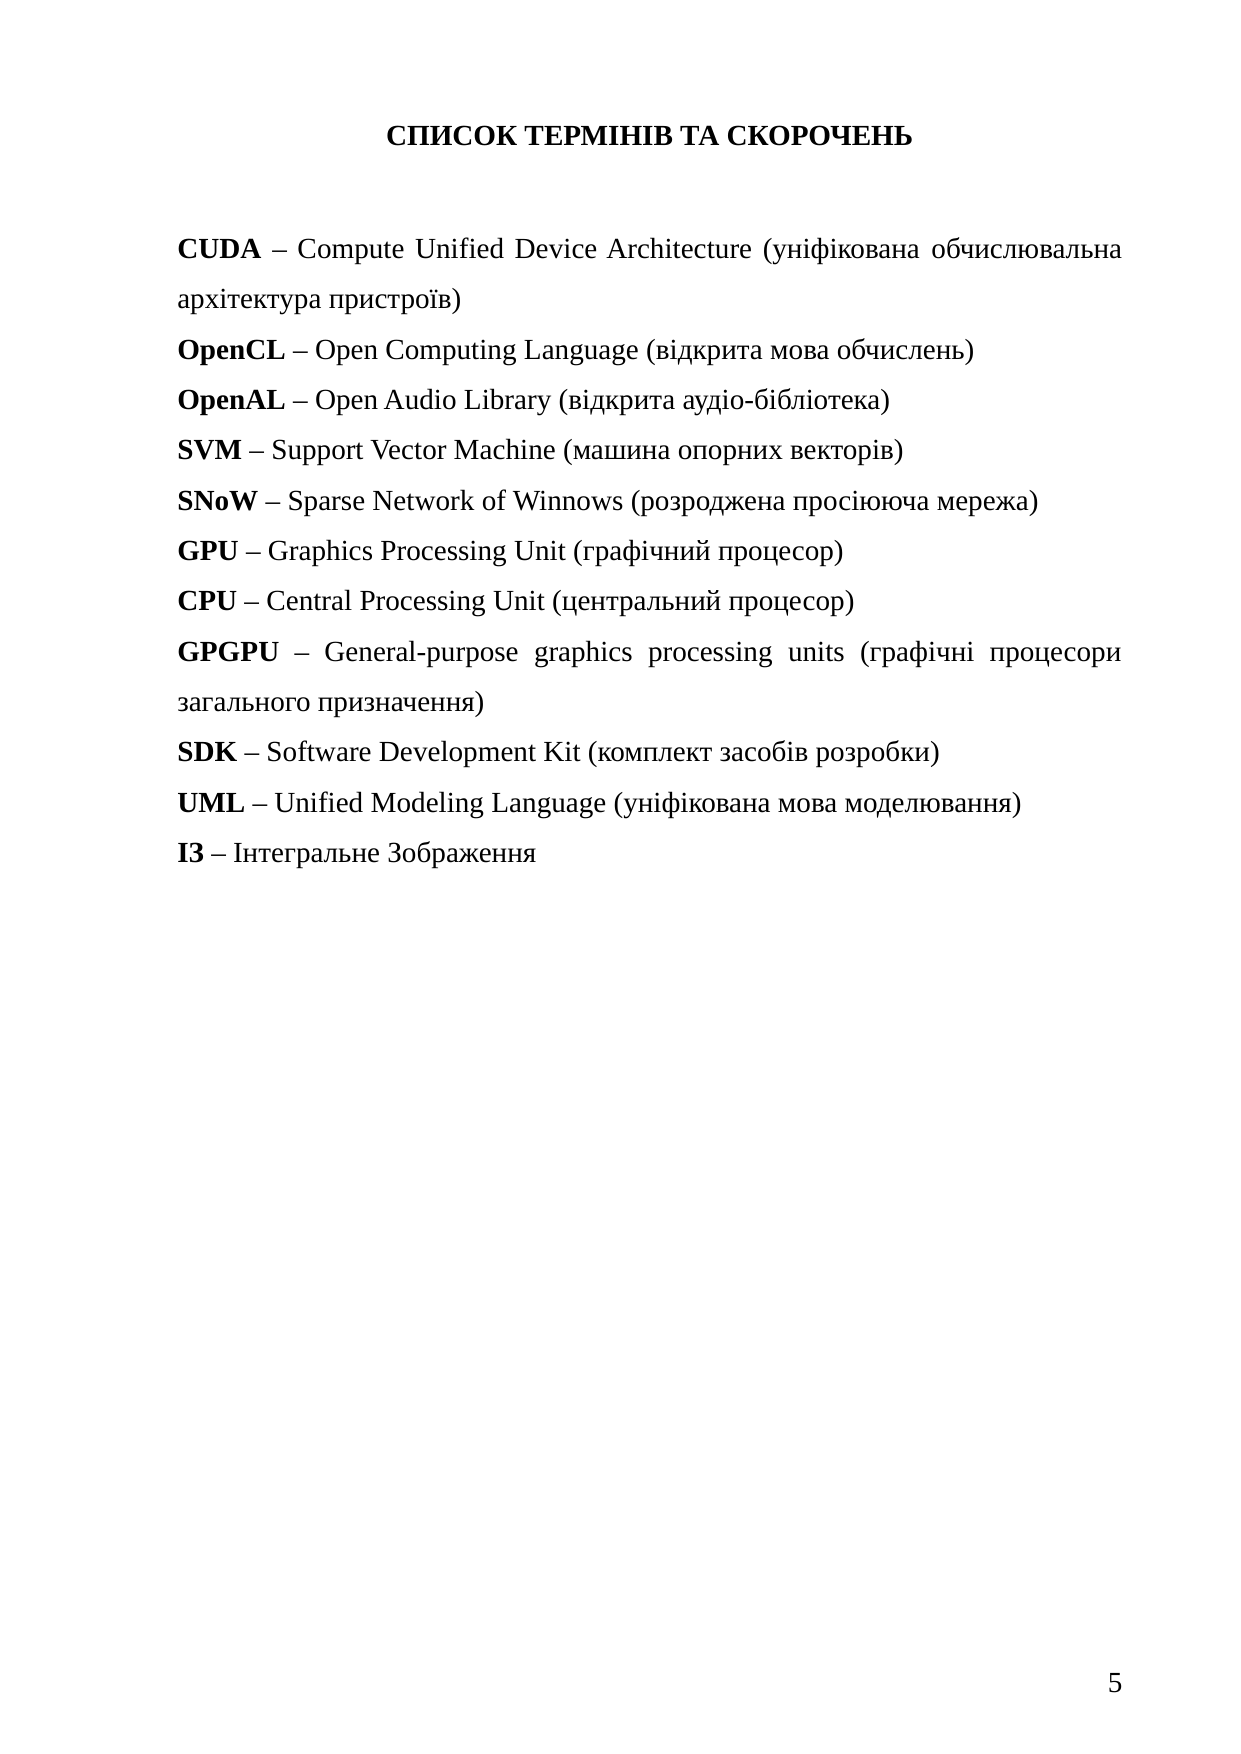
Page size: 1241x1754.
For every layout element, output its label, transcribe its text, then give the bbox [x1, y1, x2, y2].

text SNoW – Sparse Network of Winnows (розроджена просіююча мережа) [177, 483, 1122, 516]
text CPU – Central Processing Unit (центральний процесор) [177, 583, 1122, 617]
text SDK – Software Development Kit (комплект засобів розробки) [177, 734, 1122, 768]
text GPU – Graphics Processing Unit (графічний процесор) [177, 533, 1122, 567]
text OpenAL – Open Audio Library (відкрита аудіо-бібліотека) [177, 382, 1122, 416]
text UML – Unified Modeling Language (уніфікована мова моделювання) [177, 785, 1122, 818]
text SVM – Support Vector Machine (машина опорних векторів) [177, 432, 1122, 466]
text OpenCL – Open Computing Language (відкрита мова обчислень) [177, 332, 1122, 365]
text GPGPU – General-purpose graphics processing units (графічні процесори загального призначення) [177, 634, 1122, 718]
subtitle СПИСОК ТЕРМІНІВ ТА СКОРОЧЕНЬ [177, 118, 1122, 152]
text CUDA – Compute Unified Device Architecture (уніфікована обчислювальна архітектура пристроїв) [177, 231, 1122, 315]
text ІЗ – Інтегральне Зображення [177, 835, 1122, 868]
